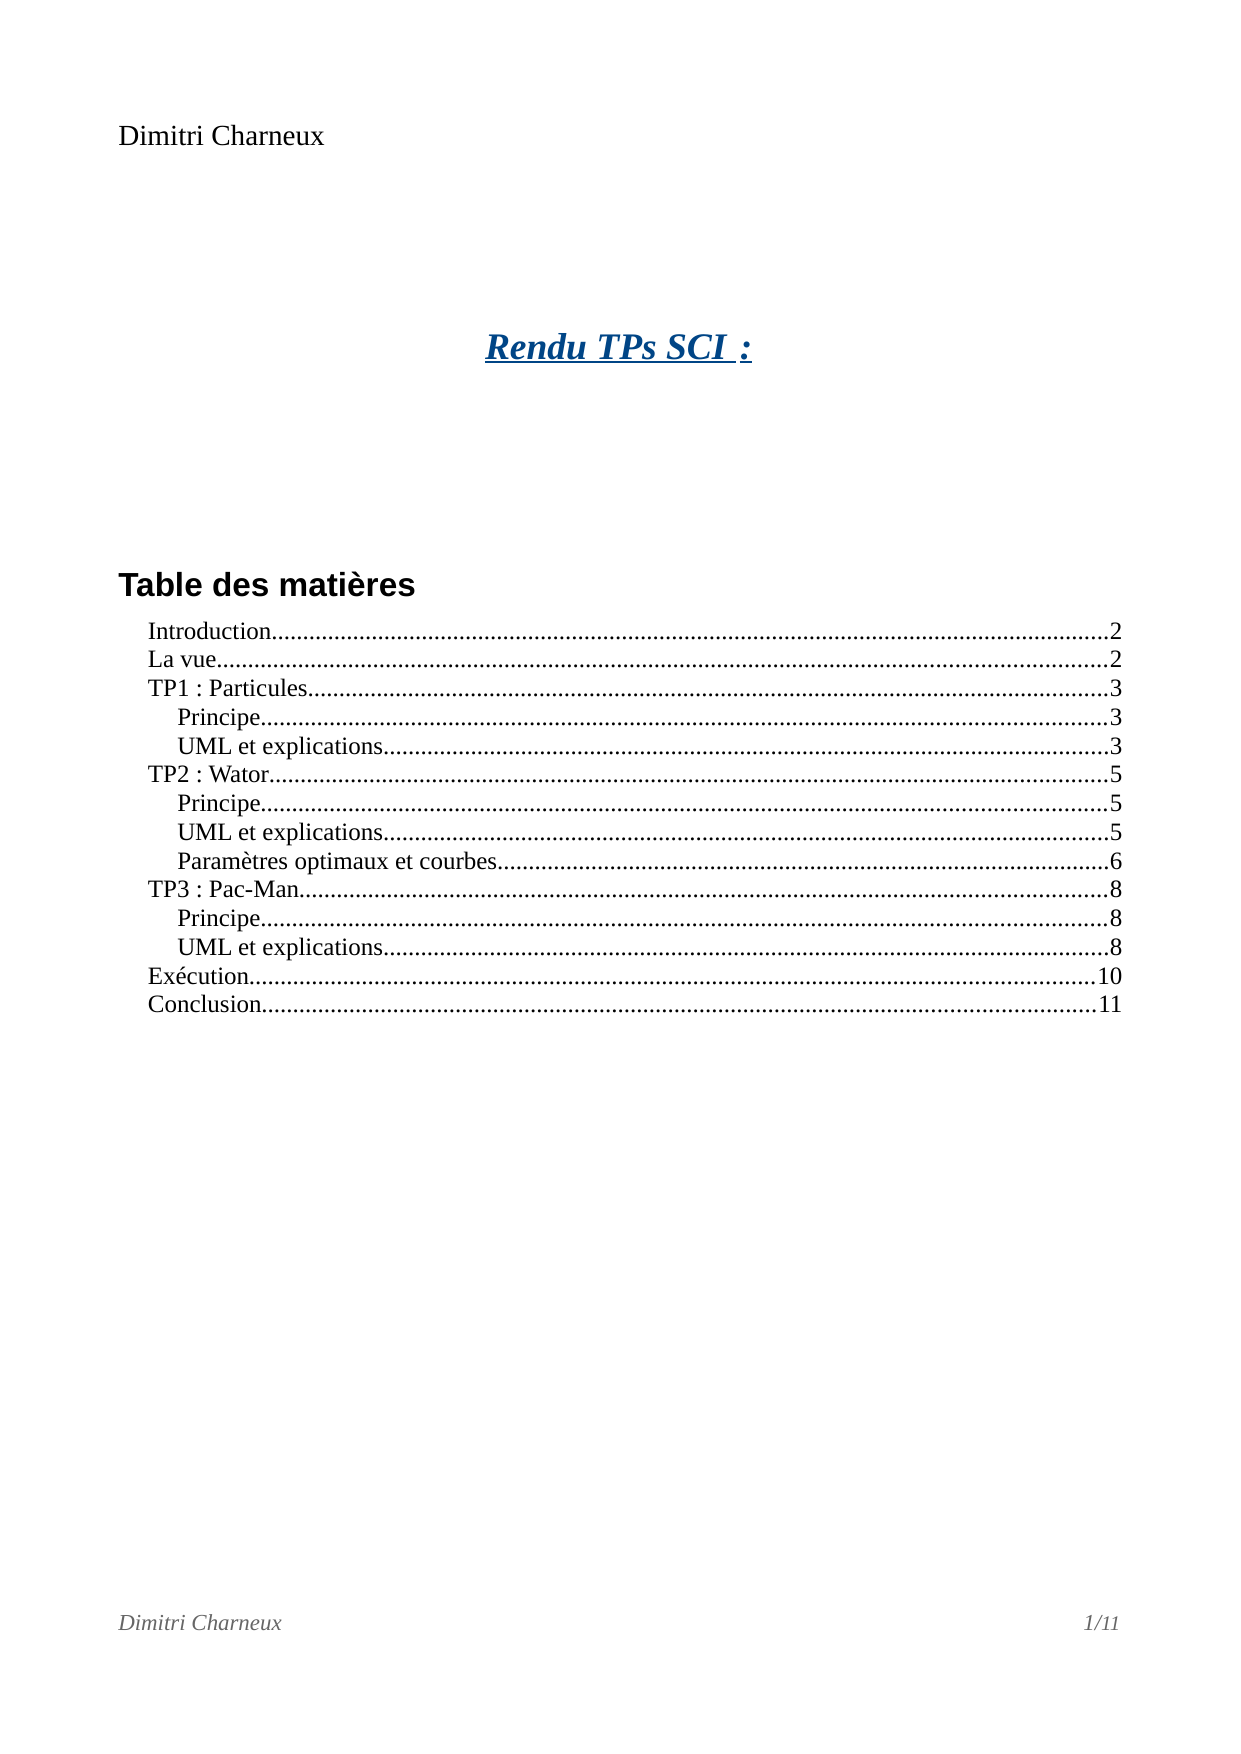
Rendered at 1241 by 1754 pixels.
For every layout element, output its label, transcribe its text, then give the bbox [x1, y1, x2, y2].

subtitle Table des matières [118, 565, 1122, 603]
text Principe 5 [177, 788, 1122, 817]
text Rendu TPs SCI : [118, 324, 1122, 367]
text Principe 3 [177, 702, 1122, 731]
text UML et explications 3 [177, 731, 1122, 759]
text La vue 2 [148, 644, 1122, 673]
text Introduction 2 [148, 616, 1122, 644]
text Paramètres optimaux et courbes 6 [177, 846, 1122, 874]
text Dimitri Charneux [118, 118, 1122, 152]
text Exécution 10 [148, 961, 1122, 989]
text TP1 : Particules 3 [148, 673, 1122, 702]
text Principe 8 [177, 903, 1122, 932]
text UML et explications 5 [177, 817, 1122, 846]
text UML et explications 8 [177, 932, 1122, 961]
text TP3 : Pac-Man 8 [148, 874, 1122, 903]
text TP2 : Wator 5 [148, 759, 1122, 788]
text Conclusion 11 [148, 989, 1122, 1018]
